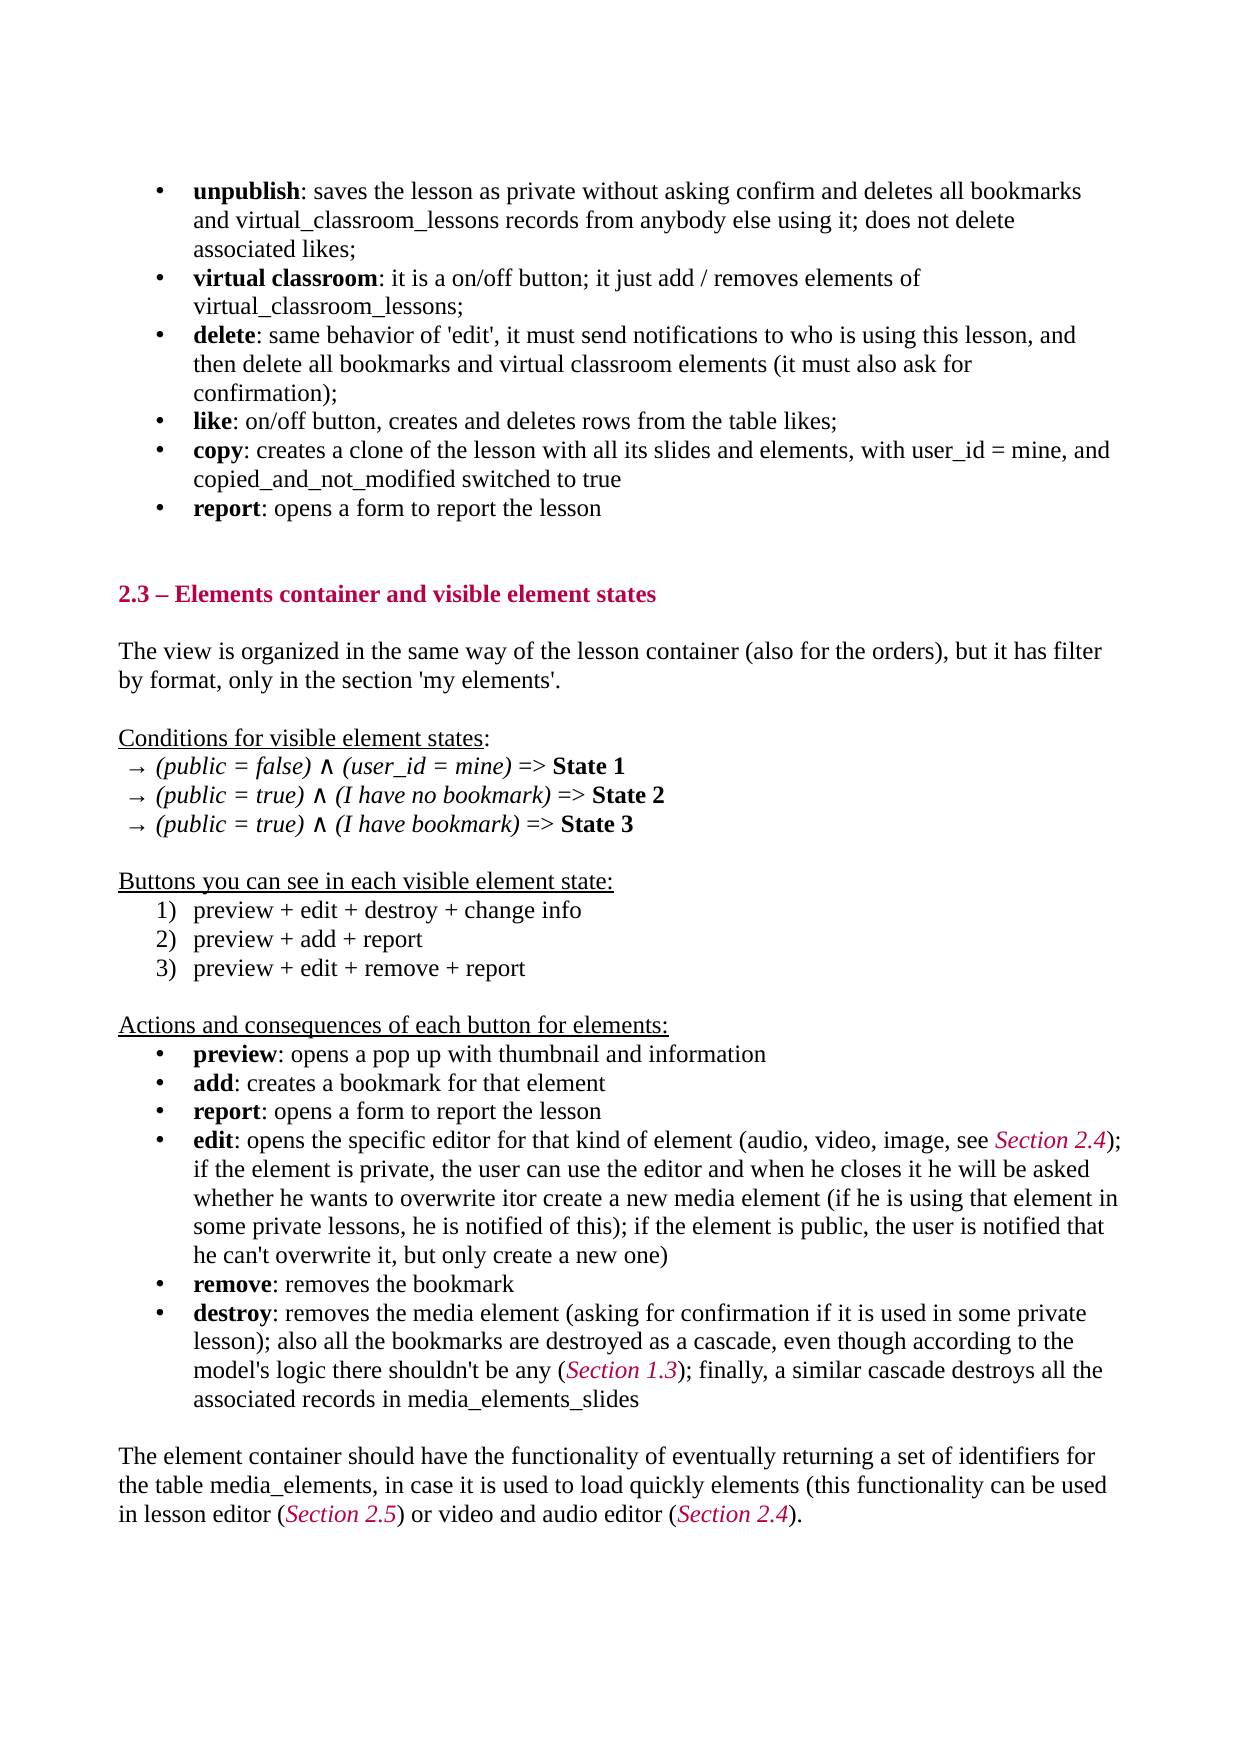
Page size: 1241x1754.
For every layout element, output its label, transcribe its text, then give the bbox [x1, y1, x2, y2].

list delete: same behavior of 'edit', it must send notifications to who is using this lesson, and then delete all bookmarks and virtual classroom elements (it must also ask for confirmation); [156, 320, 1122, 406]
list like: on/off button, creates and deletes rows from the table likes; [156, 406, 1122, 435]
text → (public = true) ∧ (I have bookmark) => State 3 [118, 809, 1122, 838]
text 2.3 – Elements container and visible element states [118, 579, 1122, 608]
list preview + edit + remove + report [156, 953, 1122, 981]
list unpublish: saves the lesson as private without asking confirm and deletes all bookmarks and virtual_classroom_lessons records from anybody else using it; does not delete associated likes; [156, 176, 1122, 263]
text → (public = true) ∧ (I have no bookmark) => State 2 [118, 780, 1122, 809]
text Buttons you can see in each visible element state: [118, 866, 1122, 895]
list report: opens a form to report the lesson [156, 1096, 1122, 1125]
list preview: opens a pop up with thumbnail and information [156, 1039, 1122, 1068]
text The element container should have the functionality of eventually returning a set of identifiers for the table media_elements, in case it is used to load quickly elements (this functionality can be used in lesson editor (Section 2.5) or video and audio editor (Section 2.4). [118, 1441, 1122, 1528]
list copy: creates a clone of the lesson with all its slides and elements, with user_id = mine, and copied_and_not_modified switched to true [156, 435, 1122, 493]
list virtual classroom: it is a on/off button; it just add / removes elements of virtual_classroom_lessons; [156, 263, 1122, 320]
list remove: removes the bookmark [156, 1269, 1122, 1298]
list destroy: removes the media element (asking for confirmation if it is used in some private lesson); also all the bookmarks are destroyed as a cascade, even though according to the model's logic there shouldn't be any (Section 1.3); finally, a similar cascade destroys all the associated records in media_elements_slides [156, 1298, 1122, 1413]
text The view is organized in the same way of the lesson container (also for the orders), but it has filter by format, only in the section 'my elements'. [118, 636, 1122, 694]
list edit: opens the specific editor for that kind of element (audio, video, image, see Section 2.4); if the element is private, the user can use the editor and when he closes it he will be asked whether he wants to overwrite itor create a new media element (if he is using that element in some private lessons, he is notified of this); if the element is public, the user is notified that he can't overwrite it, but only create a new one) [156, 1125, 1122, 1269]
list add: creates a bookmark for that element [156, 1068, 1122, 1096]
list report: opens a form to report the lesson [156, 493, 1122, 521]
text Actions and consequences of each button for elements: [118, 1010, 1122, 1039]
list preview + add + report [156, 924, 1122, 953]
list preview + edit + destroy + change info [156, 895, 1122, 924]
text → (public = false) ∧ (user_id = mine) => State 1 [118, 751, 1122, 780]
text Conditions for visible element states: [118, 723, 1122, 751]
